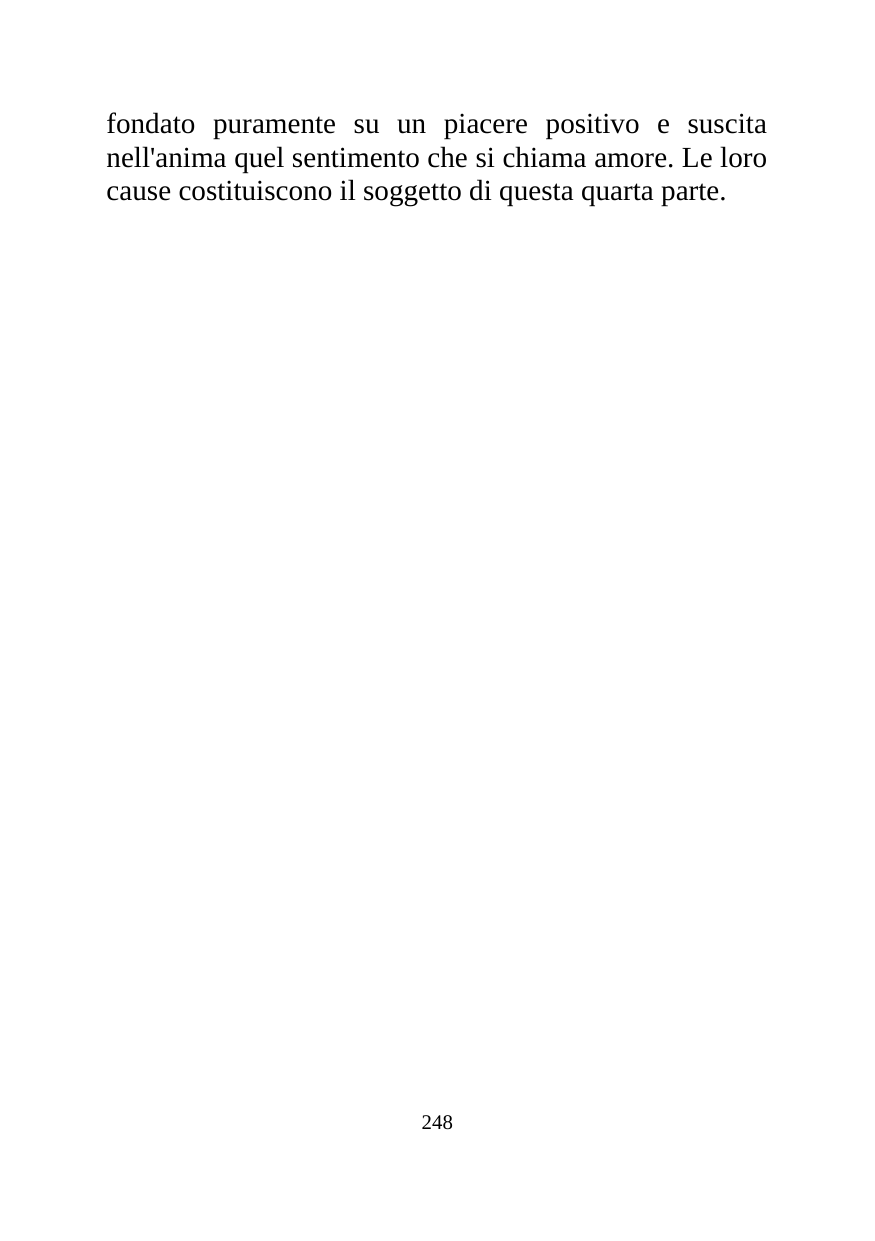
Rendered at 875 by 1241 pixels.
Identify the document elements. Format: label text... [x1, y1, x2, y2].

text fondato puramente su un piacere positivo e suscita nell'anima quel sentimento che si chiama amore. Le loro cause costituiscono il soggetto di questa quarta parte. [106, 106, 768, 207]
